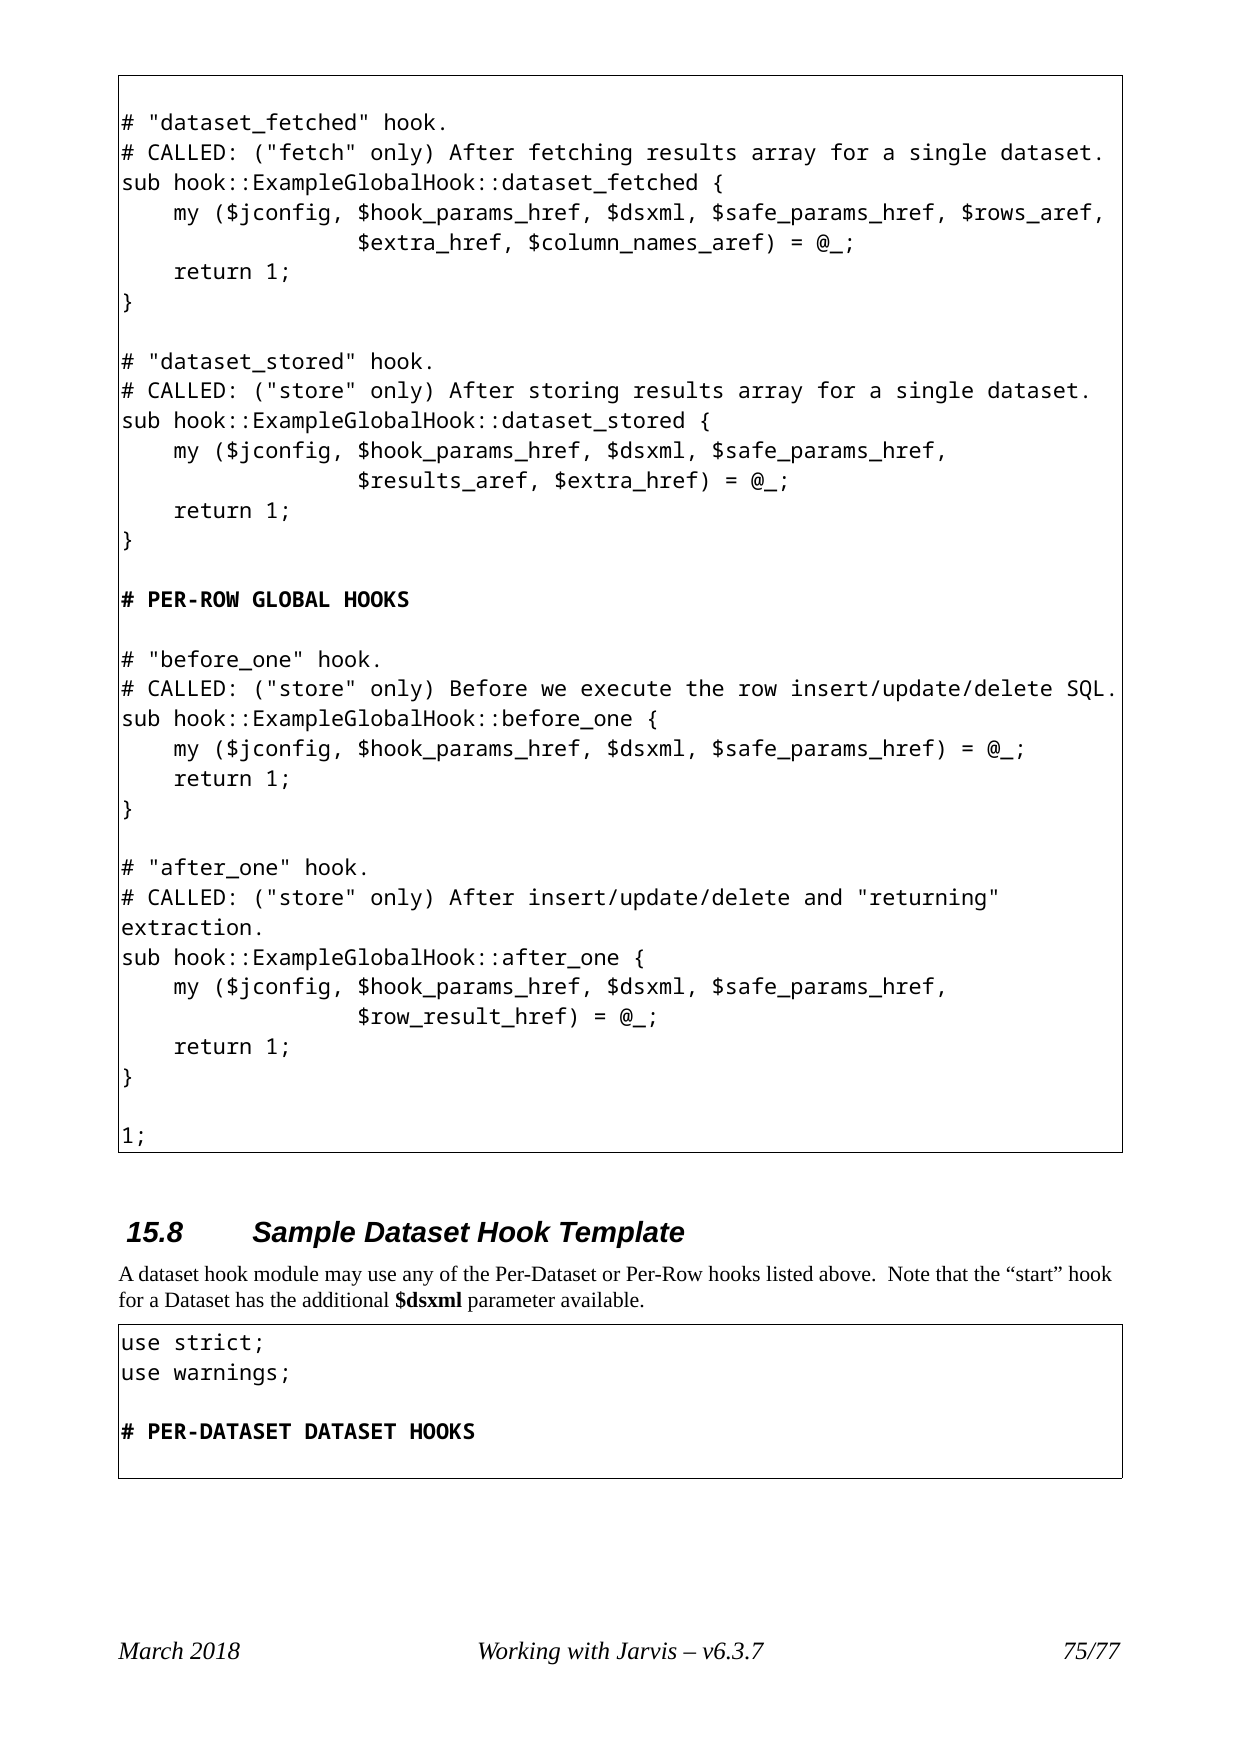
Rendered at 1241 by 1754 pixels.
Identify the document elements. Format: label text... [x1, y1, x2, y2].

text sub hook::ExampleGlobalHook::dataset_fetched { [119, 164, 1122, 194]
text } [119, 790, 1122, 822]
text } [119, 1058, 1122, 1091]
text return 1; [119, 492, 1122, 522]
text my ($jconfig, $hook_params_href, $dsxml, $safe_params_href, [119, 432, 1122, 462]
text # CALLED: ("fetch" only) After fetching results array for a single dataset. [119, 134, 1122, 164]
text sub hook::ExampleGlobalHook::dataset_stored { [119, 403, 1122, 432]
text sub hook::ExampleGlobalHook::before_one { [119, 701, 1122, 730]
text } [119, 522, 1122, 554]
text # "before_one" hook. [119, 641, 1122, 671]
text # "dataset_stored" hook. [119, 343, 1122, 373]
text $row_result_href) = @_; [119, 998, 1122, 1028]
text my ($jconfig, $hook_params_href, $dsxml, $safe_params_href, $rows_aref, $extra_href, $column_names_aref) = @_; [119, 194, 1122, 254]
text my ($jconfig, $hook_params_href, $dsxml, $safe_params_href, [119, 969, 1122, 998]
text sub hook::ExampleGlobalHook::after_one { [119, 939, 1122, 969]
text A dataset hook module may use any of the Per-Dataset or Per-Row hooks listed above. Note that the “start” hook for a Dataset has the additional $dsxml parameter available. [118, 1261, 1122, 1312]
text # PER-ROW GLOBAL HOOKS [119, 581, 1122, 614]
text # CALLED: ("store" only) Before we execute the row insert/update/delete SQL. [119, 671, 1122, 701]
text # PER-DATASET DATASET HOOKS [119, 1414, 1122, 1446]
text my ($jconfig, $hook_params_href, $dsxml, $safe_params_href) = @_; [119, 730, 1122, 760]
subtitle Sample Dataset Hook Template [118, 1215, 1122, 1249]
text # CALLED: ("store" only) After storing results array for a single dataset. [119, 373, 1122, 403]
text use strict; [119, 1325, 1122, 1354]
text use warnings; [119, 1354, 1122, 1387]
text } [119, 283, 1122, 316]
text # "dataset_fetched" hook. [119, 105, 1122, 134]
text return 1; [119, 1028, 1122, 1058]
text # CALLED: ("store" only) After insert/update/delete and "returning" extraction. [119, 879, 1122, 939]
text return 1; [119, 254, 1122, 283]
text $results_aref, $extra_href) = @_; [119, 462, 1122, 492]
text return 1; [119, 760, 1122, 790]
text # "after_one" hook. [119, 849, 1122, 879]
text 1; [119, 1118, 1122, 1152]
